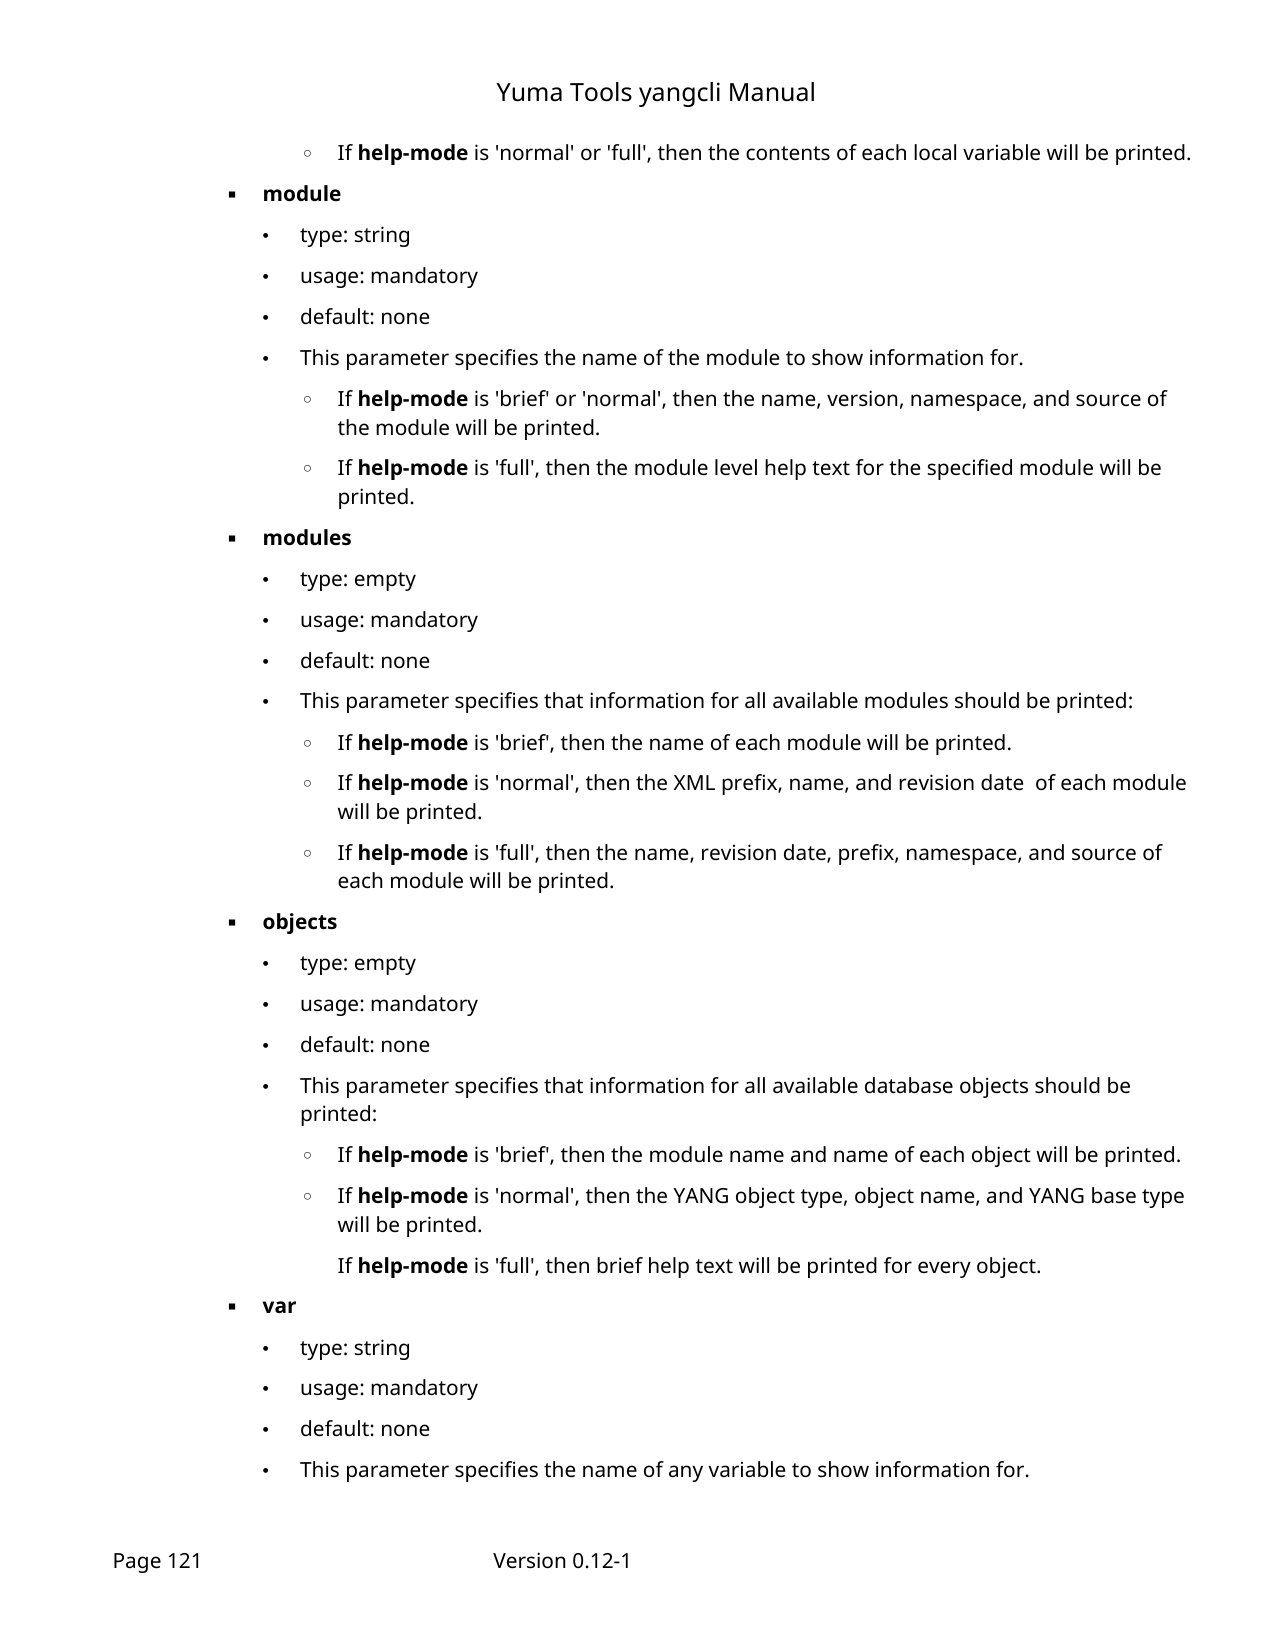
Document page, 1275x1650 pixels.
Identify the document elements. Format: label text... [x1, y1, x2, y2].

list default: none [262, 646, 1200, 674]
list usage: mandatory [262, 261, 1200, 290]
list If help-mode is 'normal', then the YANG object type, object name, and YANG base type will be printed. [300, 1181, 1200, 1238]
list type: string [262, 220, 1200, 249]
list If help-mode is 'brief', then the name of each module will be printed. [300, 728, 1200, 756]
list objects [225, 907, 1200, 936]
list If help-mode is 'normal' or 'full', then the contents of each local variable will be printed. [300, 138, 1200, 167]
list If help-mode is 'brief', then the module name and name of each object will be printed. [300, 1140, 1200, 1169]
list modules [225, 523, 1200, 551]
list type: empty [262, 948, 1200, 977]
list usage: mandatory [262, 989, 1200, 1018]
list type: empty [262, 564, 1200, 592]
list usage: mandatory [262, 605, 1200, 633]
list This parameter specifies the name of any variable to show information for. [262, 1455, 1200, 1484]
list If help-mode is 'brief' or 'normal', then the name, version, namespace, and source of the module will be printed. [300, 384, 1200, 441]
list This parameter specifies the name of the module to show information for. [262, 343, 1200, 372]
list If help-mode is 'full', then the module level help text for the specified module will be printed. [300, 453, 1200, 510]
list usage: mandatory [262, 1373, 1200, 1402]
list This parameter specifies that information for all available database objects should be printed: [262, 1071, 1200, 1128]
list If help-mode is 'normal', then the XML prefix, name, and revision date of each module will be printed. [300, 768, 1200, 825]
list This parameter specifies that information for all available modules should be printed: [262, 687, 1200, 715]
list type: string [262, 1333, 1200, 1361]
list default: none [262, 1414, 1200, 1443]
list default: none [262, 302, 1200, 331]
list var [225, 1292, 1200, 1320]
list default: none [262, 1030, 1200, 1058]
list If help-mode is 'full', then the name, revision date, prefix, namespace, and source of each module will be printed. [300, 838, 1200, 895]
list If help-mode is 'full', then brief help text will be printed for every object. [300, 1251, 1200, 1279]
list module [225, 179, 1200, 208]
